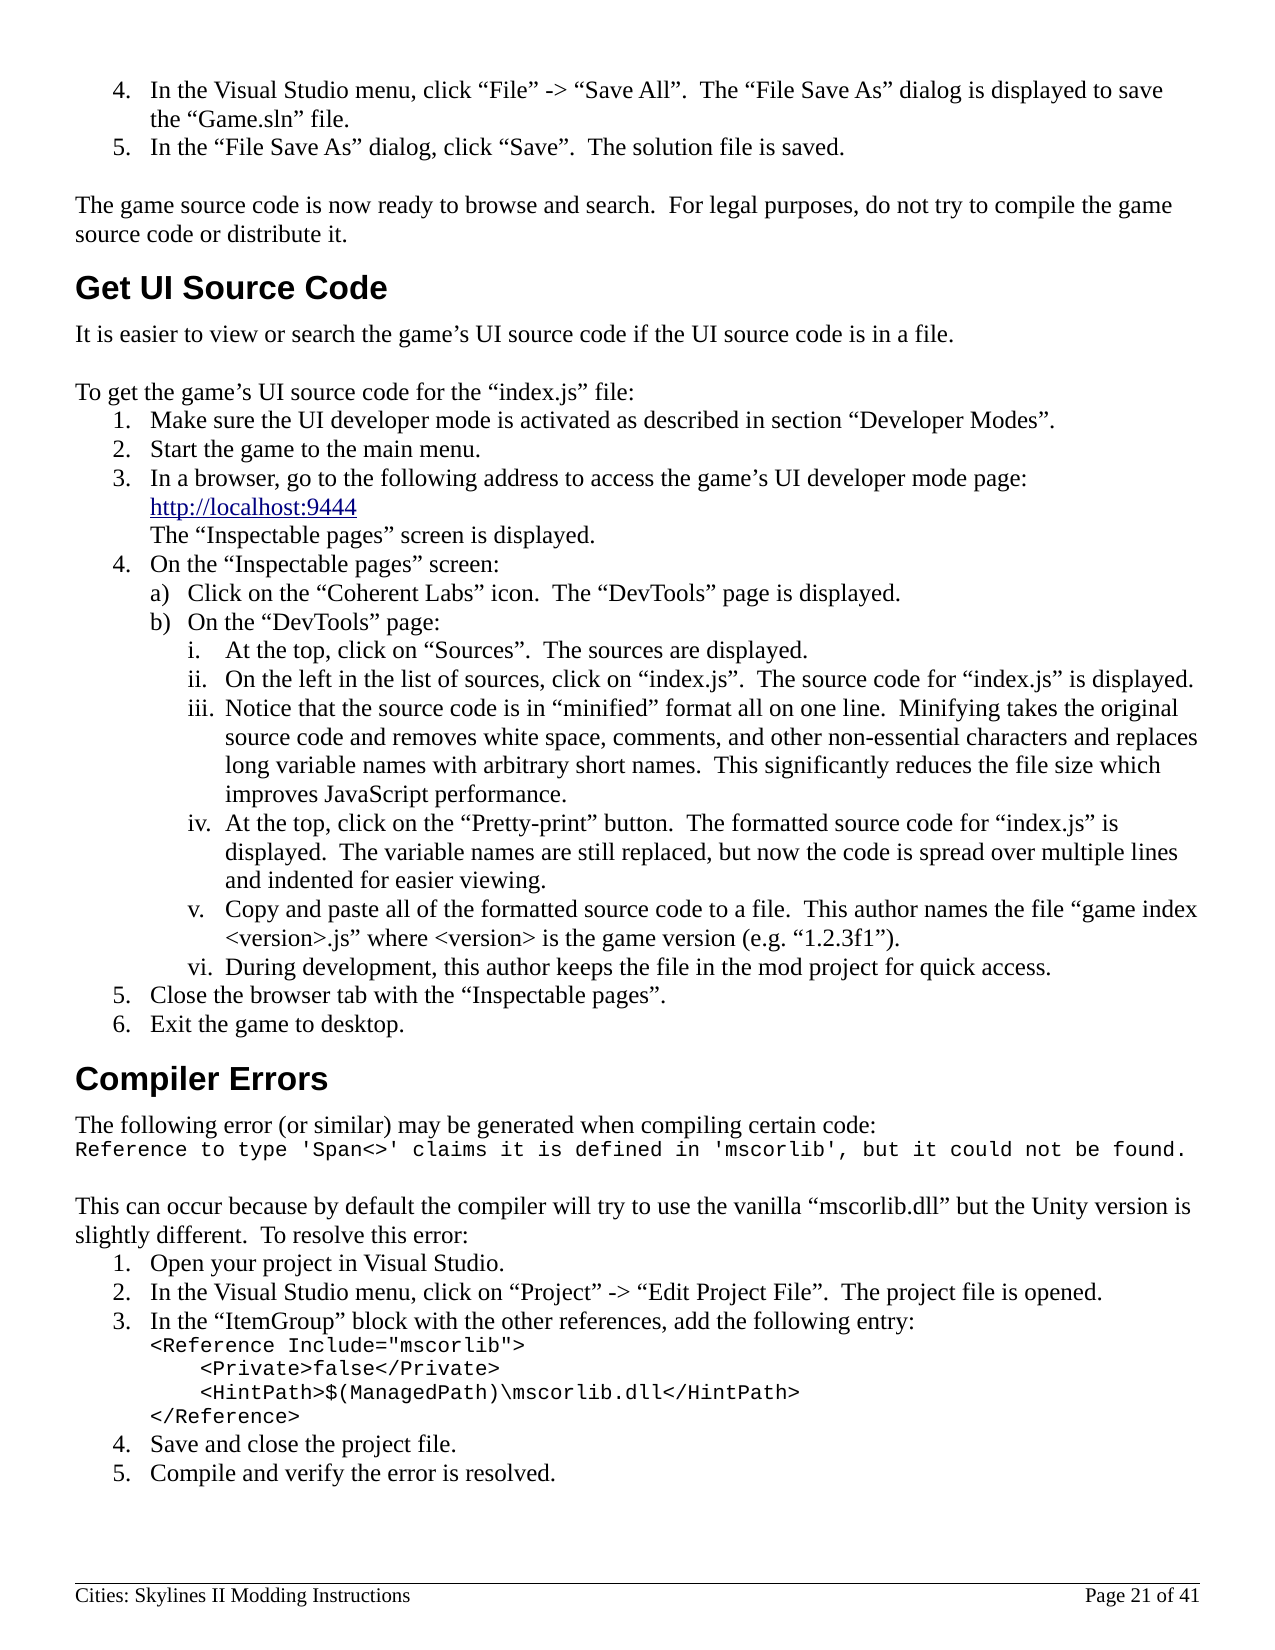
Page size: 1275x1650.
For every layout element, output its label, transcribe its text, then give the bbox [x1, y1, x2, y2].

text The game source code is now ready to browse and search. For legal purposes, do not try to compile the game source code or distribute it. [75, 190, 1200, 247]
list Open your project in Visual Studio. [112, 1248, 1200, 1277]
list On the “DevTools” page: [150, 607, 1200, 636]
list In the Visual Studio menu, click on “Project” -> “Edit Project File”. The project file is opened. [112, 1277, 1200, 1306]
subtitle Compiler Errors [75, 1059, 1200, 1097]
list In the “File Save As” dialog, click “Save”. The solution file is saved. [112, 132, 1200, 161]
text The following error (or similar) may be generated when compiling certain code: Reference to type 'Span<>' claims it is defined in 'mscorlib', but it could not be found. [75, 1110, 1200, 1162]
list During development, this author keeps the file in the mod project for quick access. [187, 952, 1200, 981]
list Compile and verify the error is resolved. [112, 1458, 1200, 1487]
list On the left in the list of sources, click on “index.js”. The source code for “index.js” is displayed. [187, 664, 1200, 693]
list Click on the “Coherent Labs” icon. The “DevTools” page is displayed. [150, 578, 1200, 607]
list Exit the game to desktop. [112, 1009, 1200, 1038]
subtitle Get UI Source Code [75, 268, 1200, 307]
list Copy and paste all of the formatted source code to a file. This author names the file “game index <version>.js” where <version> is the game version (e.g. “1.2.3f1”). [187, 894, 1200, 952]
list In a browser, go to the following address to access the game’s UI developer mode page: http://localhost:9444 The “Inspectable pages” screen is displayed. [112, 463, 1200, 549]
list Save and close the project file. [112, 1429, 1200, 1458]
list At the top, click on the “Pretty-print” button. The formatted source code for “index.js” is displayed. The variable names are still replaced, but now the code is spread over multiple lines and indented for easier viewing. [187, 808, 1200, 894]
list At the top, click on “Sources”. The sources are displayed. [187, 636, 1200, 664]
list Close the browser tab with the “Inspectable pages”. [112, 981, 1200, 1009]
list On the “Inspectable pages” screen: [112, 549, 1200, 578]
text This can occur because by default the compiler will try to use the vanilla “mscorlib.dll” but the Unity version is slightly different. To resolve this error: [75, 1191, 1200, 1248]
list Notice that the source code is in “minified” format all on one line. Minifying takes the original source code and removes white space, comments, and other non-essential characters and replaces long variable names with arbitrary short names. This significantly reduces the file size which improves JavaScript performance. [187, 693, 1200, 808]
list In the Visual Studio menu, click “File” -> “Save All”. The “File Save As” dialog is displayed to save the “Game.sln” file. [112, 75, 1200, 132]
text It is easier to view or search the game’s UI source code if the UI source code is in a file. [75, 319, 1200, 348]
list Start the game to the main menu. [112, 434, 1200, 463]
list Make sure the UI developer mode is activated as described in section “Developer Modes”. [112, 406, 1200, 434]
list In the “ItemGroup” block with the other references, add the following entry: <Reference Include="mscorlib"> <Private>false</Private> <HintPath>$(ManagedPath)\mscorlib.dll</HintPath> </Reference> [112, 1306, 1200, 1429]
text To get the game’s UI source code for the “index.js” file: [75, 377, 1200, 406]
